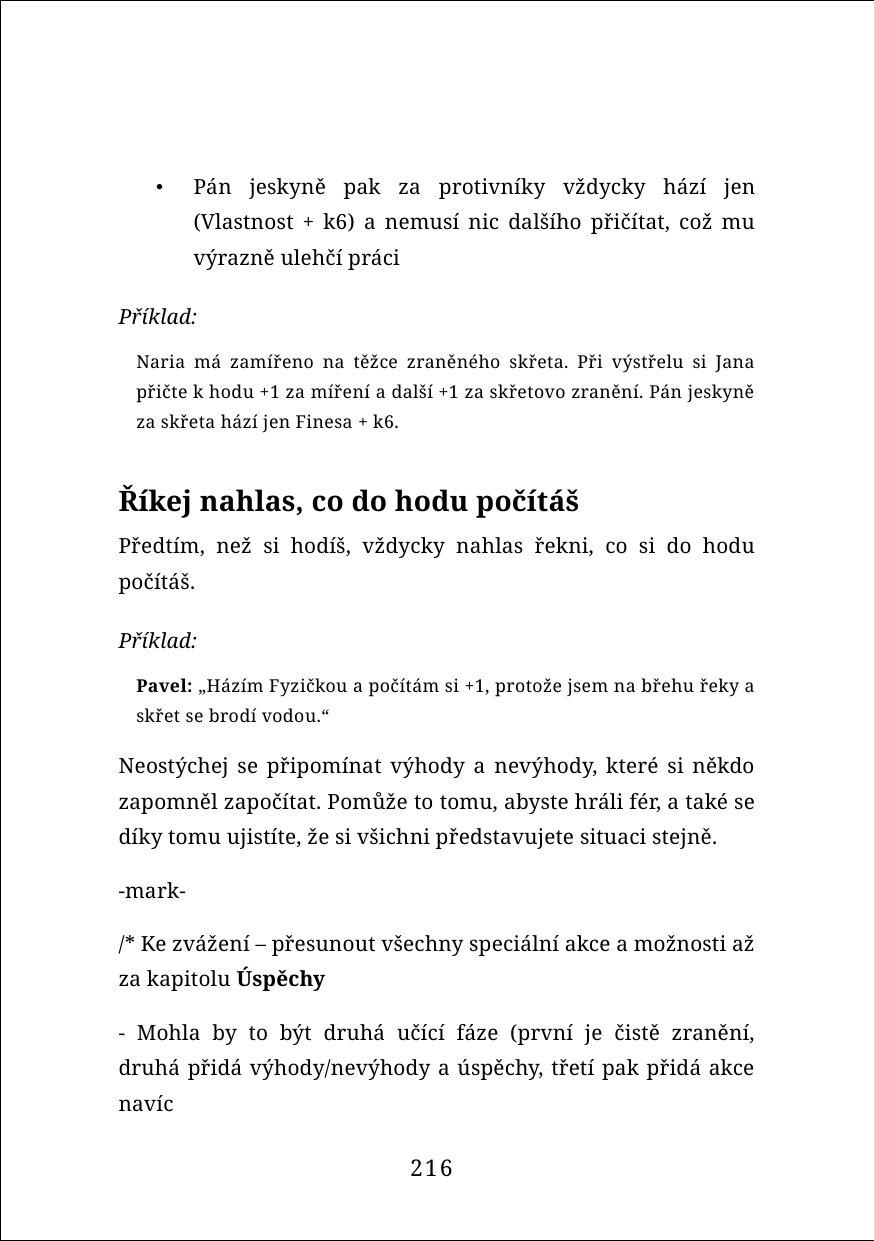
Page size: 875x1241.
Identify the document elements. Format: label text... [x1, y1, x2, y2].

text -mark- [118, 876, 756, 904]
text /* Ke zvážení – přesunout všechny speciální akce a možnosti až za kapitolu Úspěchy [118, 929, 756, 993]
subtitle Říkej nahlas, co do hodu počítáš [118, 481, 756, 519]
list Pán jeskyně pak za protivníky vždycky hází jen (Vlastnost + k6) a nemusí nic dalšího přičítat, což mu výrazně ulehčí práci [156, 172, 756, 271]
text Příklad: [118, 302, 756, 330]
text Naria má zamířeno na těžce zraněného skřeta. Při výstřelu si Jana přičte k hodu +1 za míření a další +1 za skřetovo zranění. Pán jeskyně za skřeta hází jen Finesa + k6. [136, 349, 756, 434]
text Neostýchej se připomínat výhody a nevýhody, které si někdo zapomněl započítat. Pomůže to tomu, abyste hráli fér, a také se díky tomu ujistíte, že si všichni představujete situaci stejně. [118, 751, 756, 851]
text Příklad: [118, 626, 756, 654]
text Předtím, než si hodíš, vždycky nahlas řekni, co si do hodu počítáš. [118, 531, 756, 595]
text Pavel: „Házím Fyzičkou a počítám si +1, protože jsem na břehu řeky a skřet se brodí vodou.“ [136, 673, 756, 728]
text - Mohla by to být druhá učící fáze (první je čistě zranění, druhá přidá výhody/nevýhody a úspěchy, třetí pak přidá akce navíc [118, 1018, 756, 1117]
